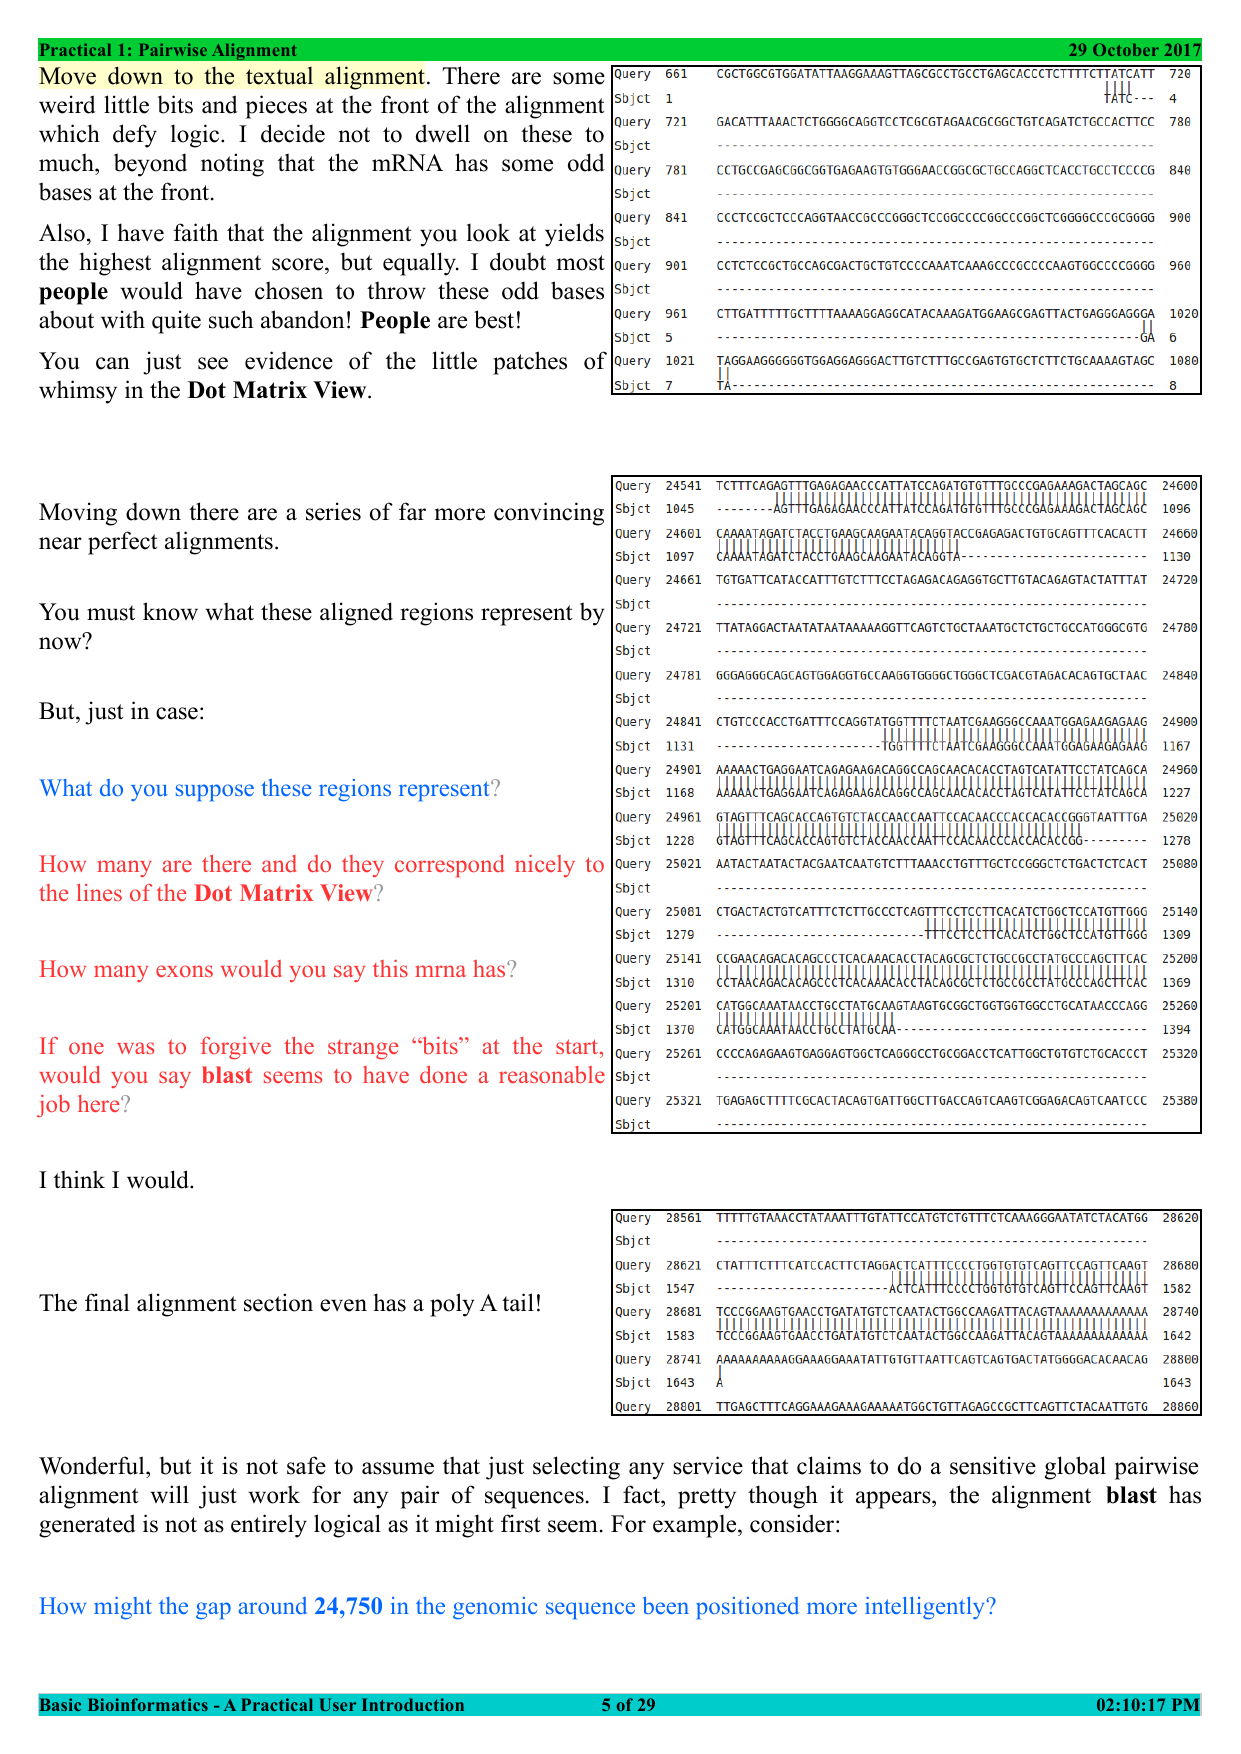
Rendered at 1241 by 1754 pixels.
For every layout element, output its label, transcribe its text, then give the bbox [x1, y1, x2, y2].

text If one was to forgive the strange “bits” at the start, would you say blast seems to have done a reasonable job here? [38, 1031, 611, 1118]
text Move down to the textual alignment. There are some weird little bits and pieces at the front of the alignment which defy logic. I decide not to dwell on these to much, beyond noting that the mRNA has some odd bases at the front. [38, 61, 1202, 206]
text Moving down there are a series of far more convincing near perfect alignments. [38, 497, 611, 555]
picture [613, 67, 1200, 393]
text How many exons would you say this mrna has? [38, 954, 611, 983]
text Also, I have faith that the alignment you look at yields the highest alignment score, but equally. I doubt most people would have chosen to throw these odd bases about with quite such abandon! People are best! [38, 218, 611, 334]
text What do you suppose these regions represent? [38, 772, 611, 802]
text I think I would. [38, 1165, 1202, 1194]
text But, just in case: [38, 696, 611, 725]
text You can just see evidence of the little patches of whimsy in the Dot Matrix View. [38, 346, 1202, 404]
picture [613, 1211, 1200, 1414]
text How might the gap around 24,750 in the genomic sequence been positioned more intelligently? [38, 1591, 1202, 1620]
picture [613, 477, 1200, 1132]
text Wonderful, but it is not safe to assume that just selecting any service that claims to do a sensitive global pairwise alignment will just work for any pair of sequences. I fact, pretty though it appears, the alignment blast has generated is not as entirely logical as it might first seem. For example, consider: [38, 1451, 1202, 1538]
text The final alignment section even has a poly A tail! [38, 1288, 611, 1317]
text You must know what these aligned regions represent by now? [38, 597, 611, 655]
text How many are there and do they correspond nicely to the lines of the Dot Matrix View? [38, 849, 611, 907]
